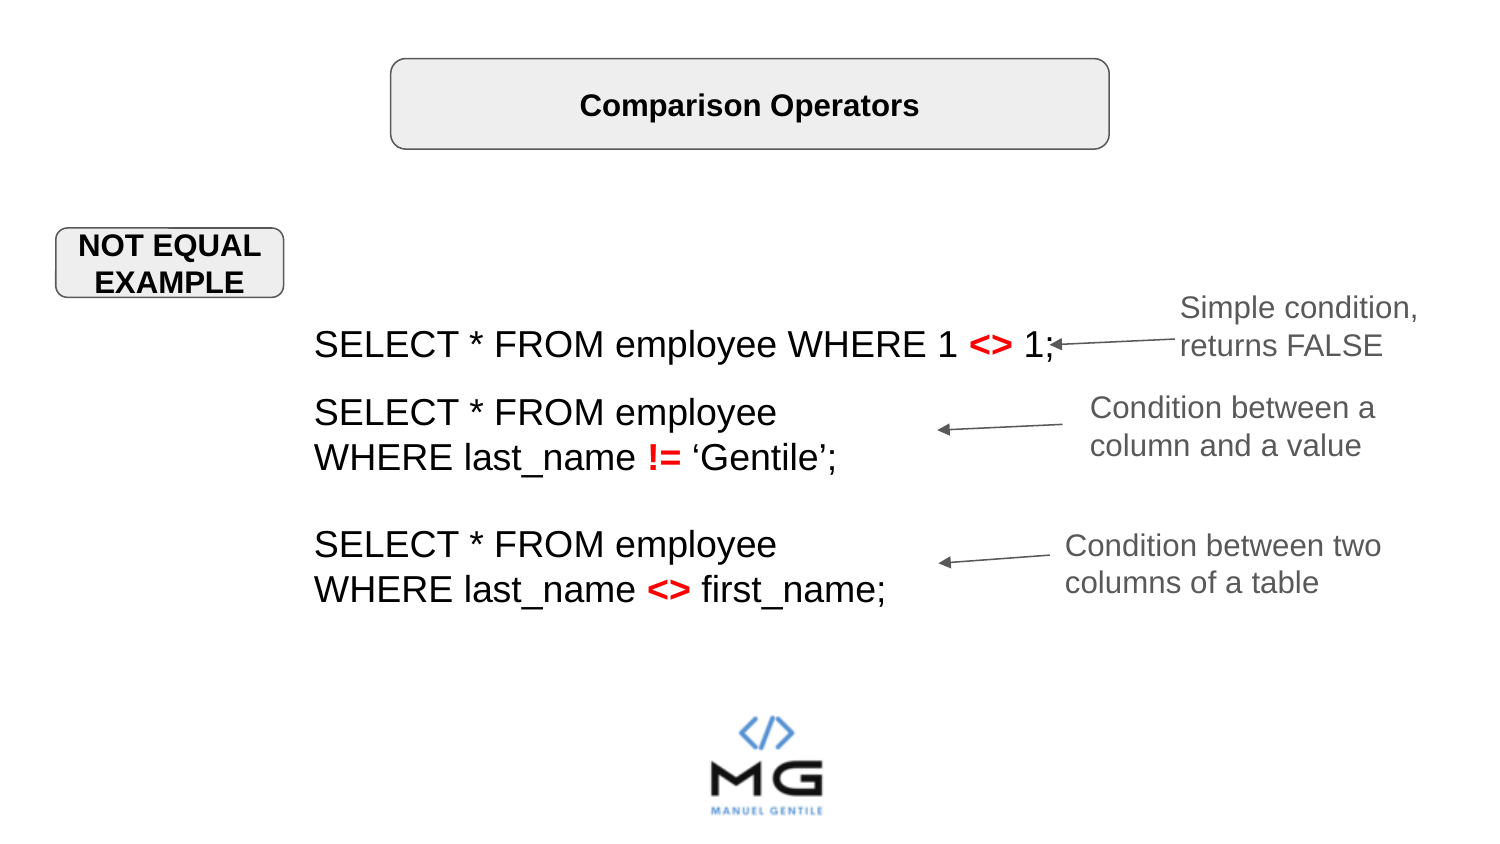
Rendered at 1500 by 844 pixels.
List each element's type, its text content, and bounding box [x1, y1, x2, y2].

text_box Condition between two columns of a table [1049, 509, 1473, 601]
text_box Comparison Operators [390, 58, 1110, 150]
picture [688, 687, 846, 844]
text_box Simple condition, returns FALSE [1164, 272, 1437, 316]
text_box Condition between a column and a value [1074, 372, 1473, 463]
text_box NOT EQUAL EXAMPLE [55, 227, 284, 298]
text_box SELECT * FROM employee WHERE last_name != ‘Gentile’; [298, 372, 1066, 443]
text_box SELECT * FROM employee WHERE 1 <> 1; [298, 305, 1087, 375]
text_box SELECT * FROM employee WHERE last_name <> first_name; [298, 505, 1066, 575]
